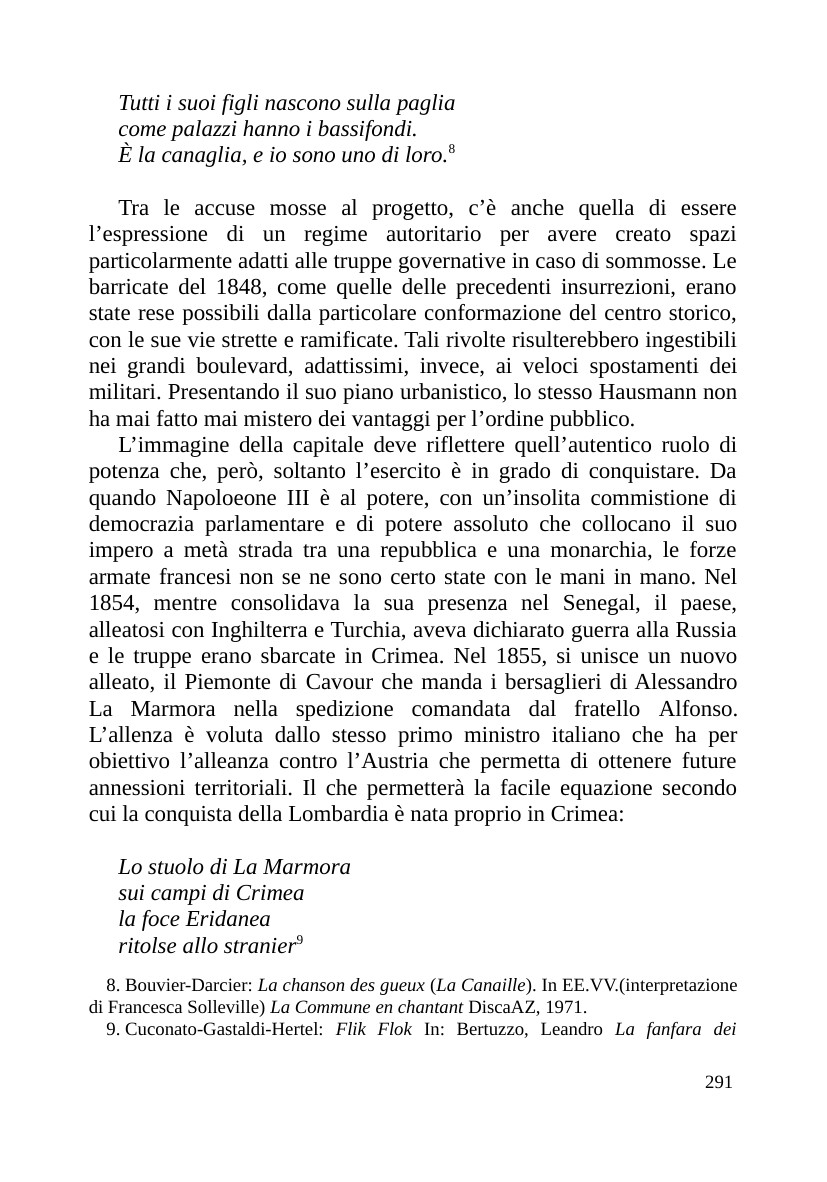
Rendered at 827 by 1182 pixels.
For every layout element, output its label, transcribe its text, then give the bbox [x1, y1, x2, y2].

text ritolse allo stranier [88, 932, 738, 958]
text Cuconato-Gastaldi-Hertel: Flik Flok In: Bertuzzo, Leandro La fanfara dei [88, 1017, 738, 1039]
text sui campi di Crimea [88, 879, 738, 906]
text Tutti i suoi figli nascono sulla paglia [88, 88, 738, 115]
text la foce Eridanea [88, 906, 738, 932]
text Bouvier-Darcier: La chanson des gueux (La Canaille). In EE.VV.(interpretazione di Francesca Solleville) La Commune en chantant DiscaAZ, 1971. [88, 974, 738, 1017]
text come palazzi hanno i bassifondi. [88, 115, 738, 141]
text Tra le accuse mosse al progetto, c’è anche quella di essere l’espressione di un regime autoritario per avere creato spazi particolarmente adatti alle truppe governative in caso di sommosse. Le barricate del 1848, come quelle delle precedenti insurrezioni, erano state rese possibili dalla particolare conformazione del centro storico, con le sue vie strette e ramificate. Tali rivolte risulterebbero ingestibili nei grandi boulevard, adattissimi, invece, ai veloci spostamenti dei militari. Presentando il suo piano urbanistico, lo stesso Hausmann non ha mai fatto mai mistero dei vantaggi per l’ordine pubblico. [88, 194, 738, 431]
text È la canaglia, e io sono uno di loro. [88, 141, 738, 168]
text Lo stuolo di La Marmora [88, 853, 738, 879]
text L’immagine della capitale deve riflettere quell’autentico ruolo di potenza che, però, soltanto l’esercito è in grado di conquistare. Da quando Napoloeone III è al potere, con un’insolita commistione di democrazia parlamentare e di potere assoluto che collocano il suo impero a metà strada tra una repubblica e una monarchia, le forze armate francesi non se ne sono certo state con le mani in mano. Nel 1854, mentre consolidava la sua presenza nel Senegal, il paese, alleatosi con Inghilterra e Turchia, aveva dichiarato guerra alla Russia e le truppe erano sbarcate in Crimea. Nel 1855, si unisce un nuovo alleato, il Piemonte di Cavour che manda i bersaglieri di Alessandro La Marmora nella spedizione comandata dal fratello Alfonso. L’allenza è voluta dallo stesso primo ministro italiano che ha per obiettivo l’alleanza contro l’Austria che permetta di ottenere future annessioni territoriali. Il che permetterà la facile equazione secondo cui la conquista della Lombardia è nata proprio in Crimea: [88, 431, 738, 826]
